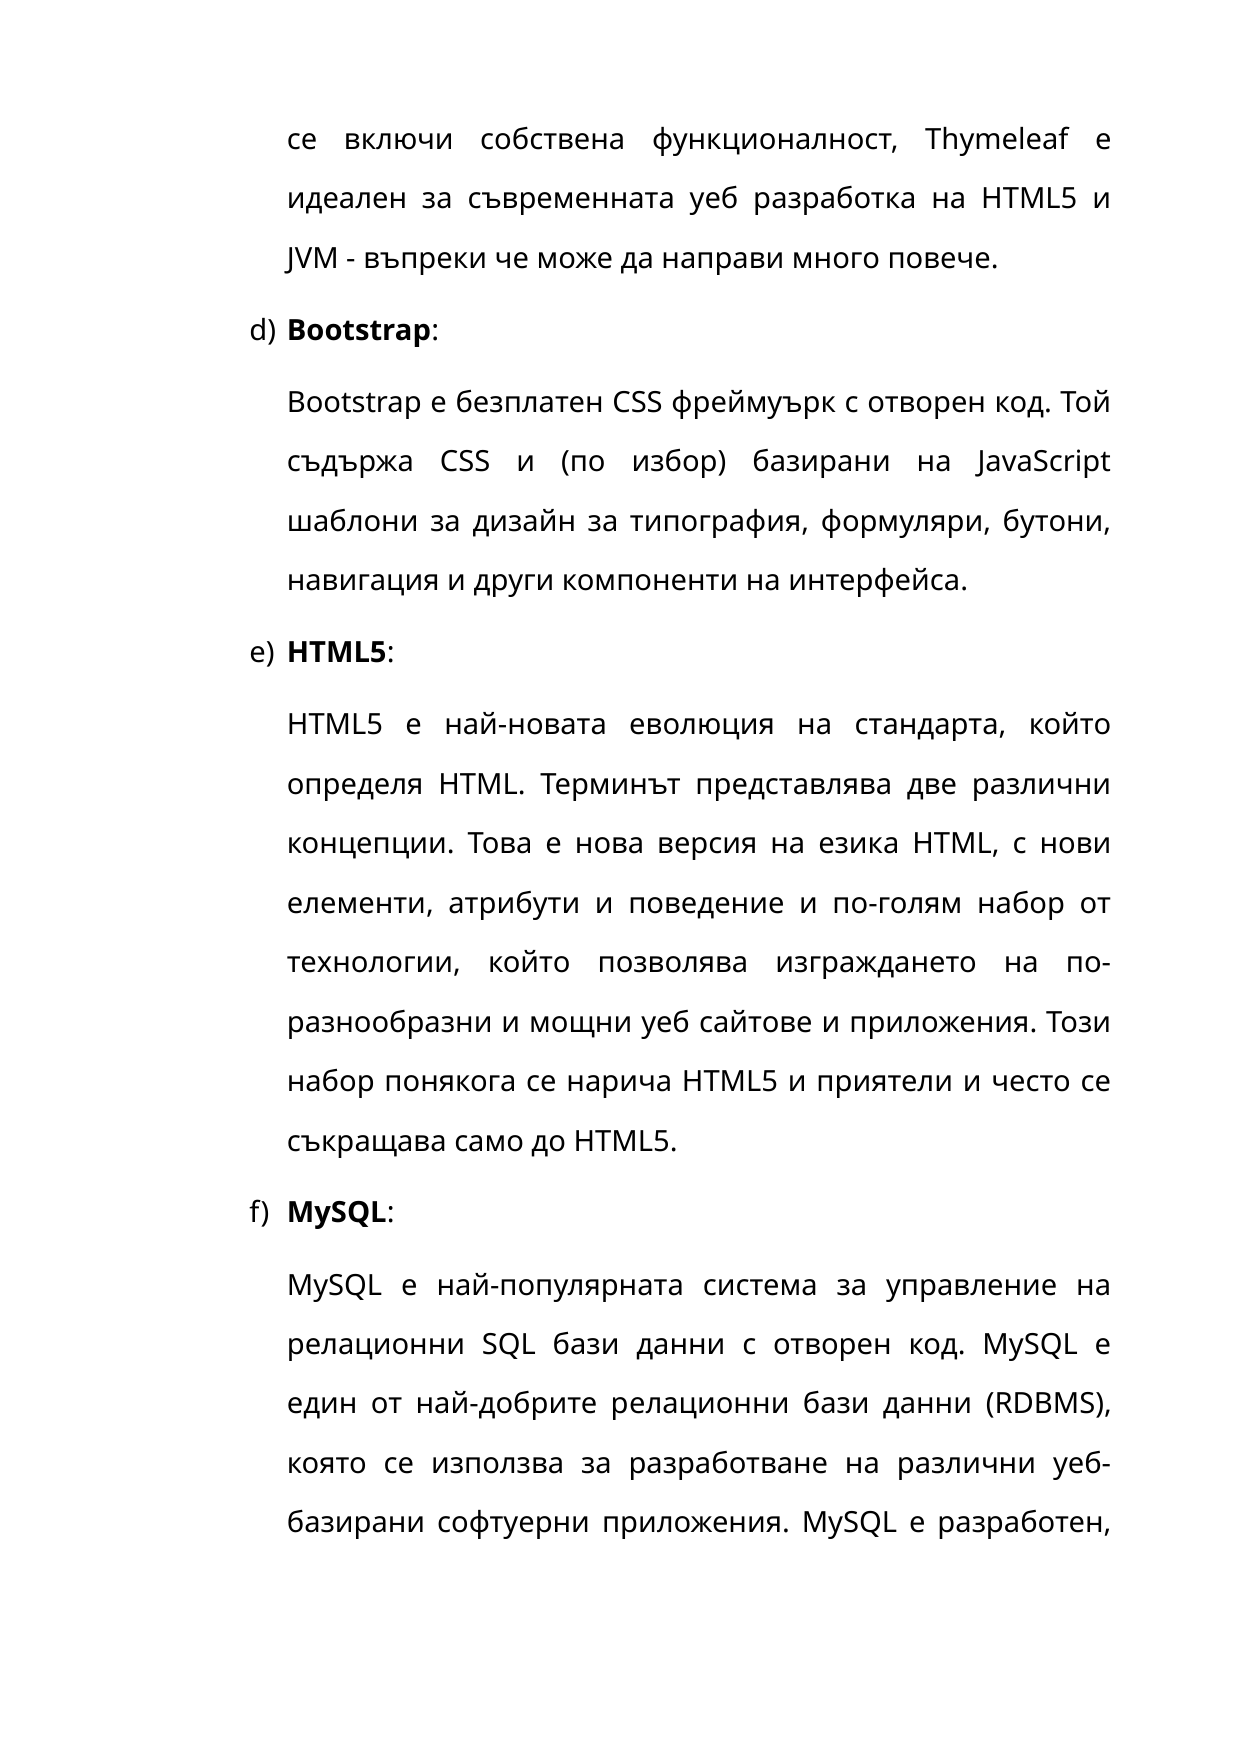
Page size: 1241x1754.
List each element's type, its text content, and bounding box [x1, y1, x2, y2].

list MySQL е най-популярната система за управление на релационни SQL бази данни с отворен код. MySQL е един от най-добрите релационни бази данни (RDBMS), която се използва за разработване на различни уеб-базирани софтуерни приложения. MySQL е разработен, [249, 1264, 1112, 1541]
list HTML5 е най-новата еволюция на стандарта, който определя HTML. Терминът представлява две различни концепции. Това е нова версия на езика HTML, с нови елементи, атрибути и поведение и по-голям набор от технологии, който позволява изграждането на по-разнообразни и мощни уеб сайтове и приложения. Този набор понякога се нарича HTML5 и приятели и често се съкращава само до HTML5. [249, 703, 1112, 1159]
list Bootstrap: [249, 309, 1112, 349]
list MySQL: [249, 1192, 1112, 1231]
list Bootstrap е безплатен CSS фреймуърк с отворен код. Той съдържа CSS и (по избор) базирани на JavaScript шаблони за дизайн за типография, формуляри, бутони, навигация и други компоненти на интерфейса. [249, 381, 1112, 599]
list се включи собствена функционалност, Thymeleaf е идеален за съвременната уеб разработка на HTML5 и JVM - въпреки че може да направи много повече. [249, 118, 1112, 277]
list HTML5: [249, 631, 1112, 671]
